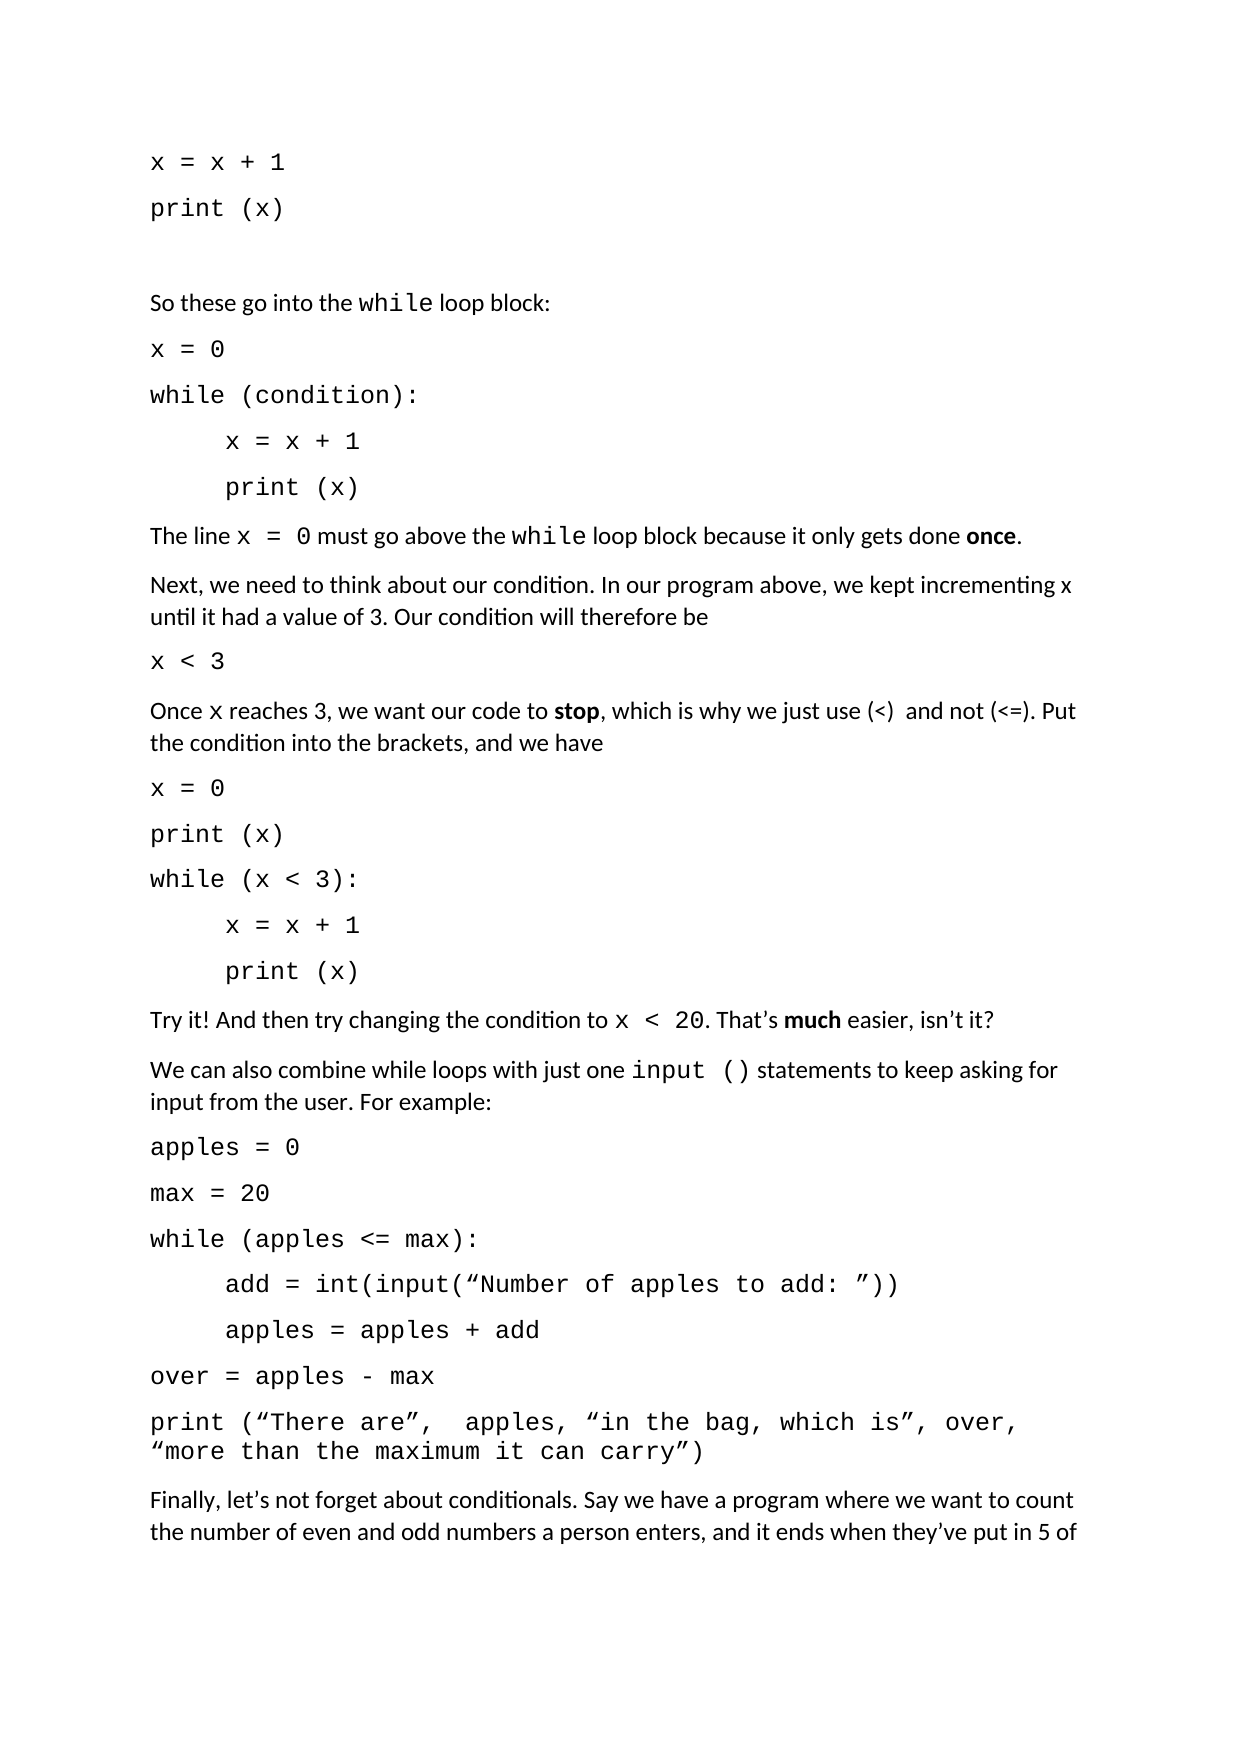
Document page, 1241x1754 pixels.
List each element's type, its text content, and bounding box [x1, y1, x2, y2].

text while (apples <= max): [150, 1226, 1090, 1254]
text Once x reaches 3, we want our code to stop, which is why we just use (<) and not (<=). Put the condition into the brackets, and we have [150, 695, 1090, 758]
text x < 3 [150, 649, 1090, 677]
text max = 20 [150, 1180, 1090, 1209]
text Next, we need to think about our condition. In our program above, we kept incrementing x until it had a value of 3. Our condition will therefore be [150, 569, 1090, 631]
text add = int(input(“Number of apples to add: ”)) [150, 1272, 1090, 1300]
text Try it! And then try changing the condition to x < 20. That’s much easier, isn’t it? [150, 1004, 1090, 1036]
text over = apples - max [150, 1364, 1090, 1392]
text So these go into the while loop block: [150, 287, 1090, 319]
text We can also combine while loops with just one input () statements to keep asking for input from the user. For example: [150, 1054, 1090, 1117]
text x = 0 [150, 337, 1090, 365]
text apples = apples + add [150, 1318, 1090, 1346]
text The line x = 0 must go above the while loop block because it only gets done once. [150, 520, 1090, 552]
text print (x) [150, 196, 1090, 224]
text print (x) [150, 474, 1090, 503]
text x = x + 1 [150, 428, 1090, 457]
text print (x) [150, 959, 1090, 987]
text while (condition): [150, 383, 1090, 411]
text while (x < 3): [150, 867, 1090, 895]
text print (x) [150, 821, 1090, 849]
text x = x + 1 [150, 150, 1090, 178]
text Finally, let’s not forget about conditionals. Say we have a program where we want to count the number of even and odd numbers a person enters, and it ends when they’ve put in 5 of [150, 1484, 1090, 1546]
text x = x + 1 [150, 913, 1090, 941]
text print (“There are”, apples, “in the bag, which is”, over, “more than the maximum it can carry”) [150, 1409, 1090, 1467]
text apples = 0 [150, 1134, 1090, 1163]
text x = 0 [150, 775, 1090, 804]
